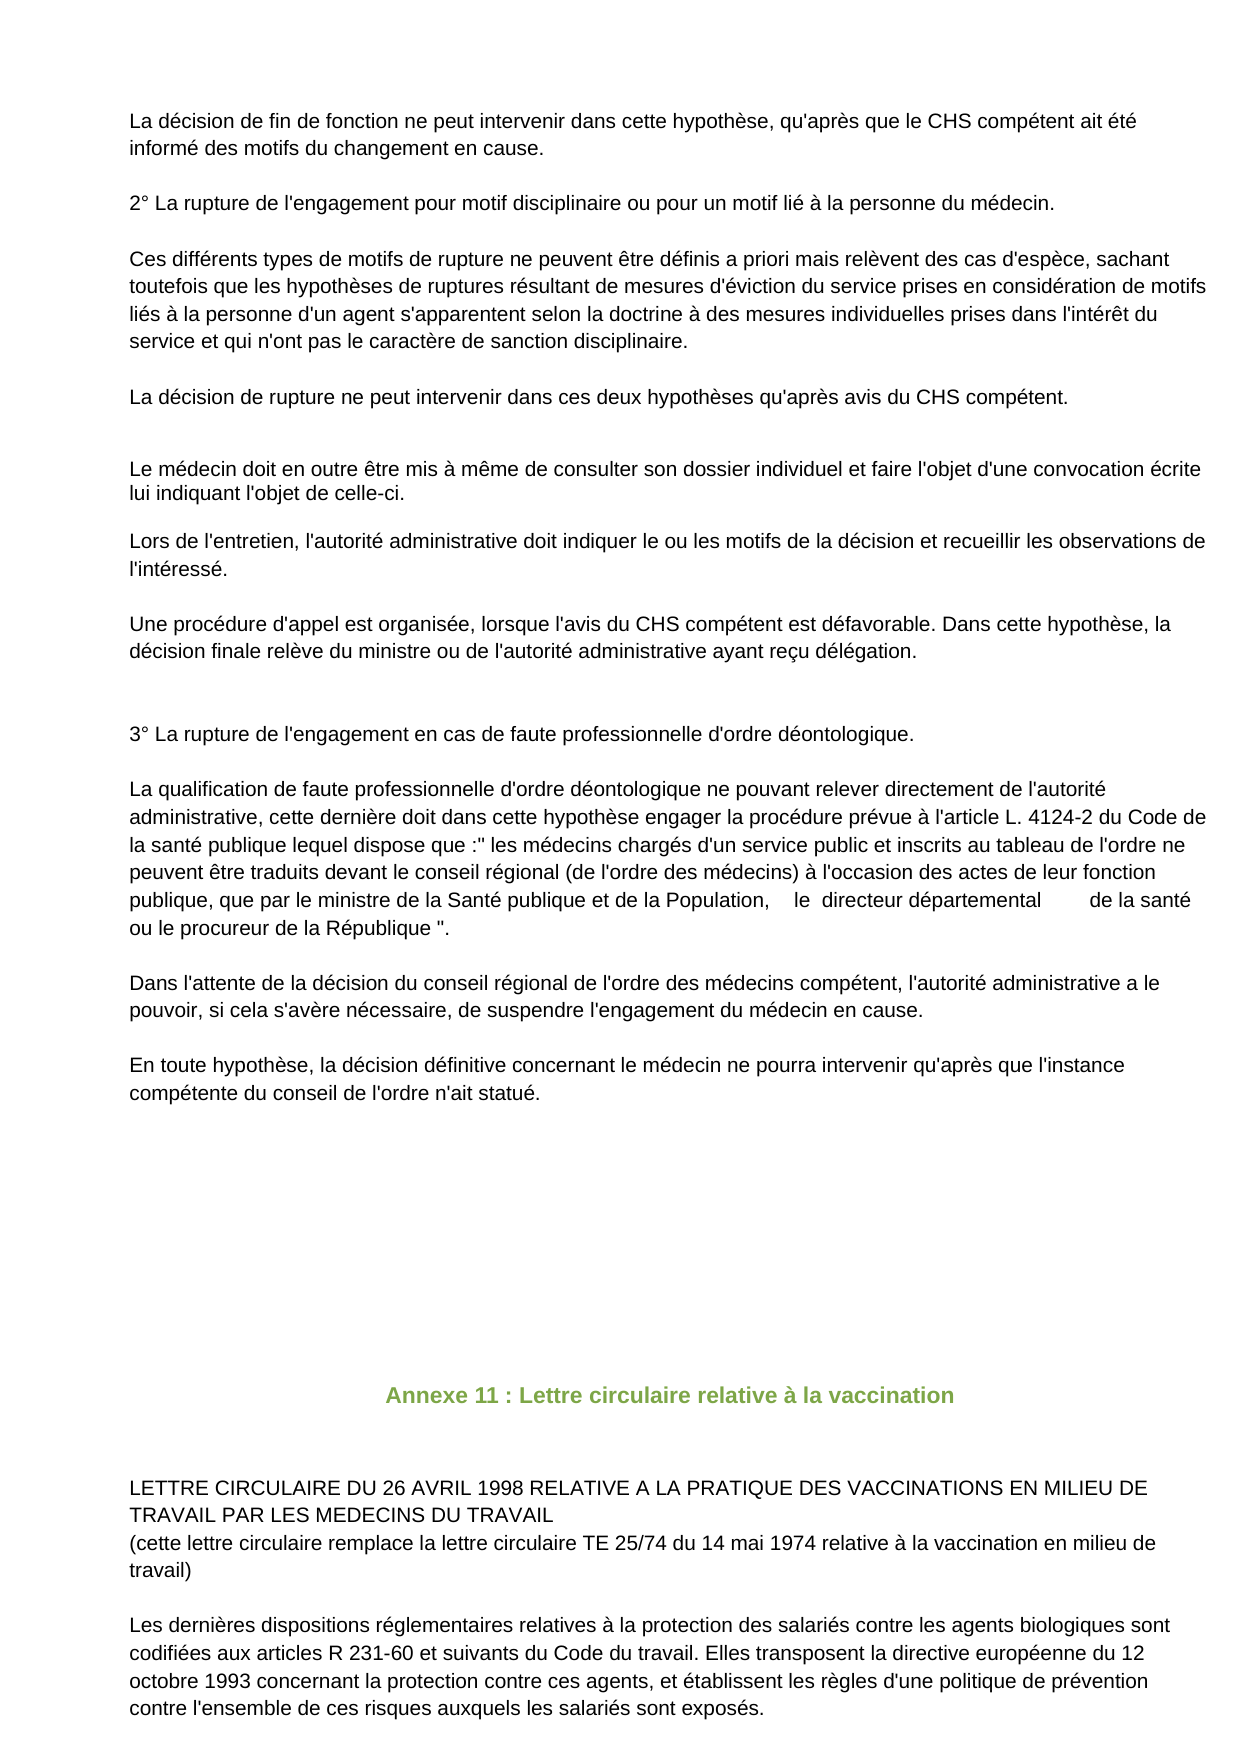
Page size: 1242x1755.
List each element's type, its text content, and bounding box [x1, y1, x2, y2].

text 2° La rupture de l'engagement pour motif disciplinaire ou pour un motif lié à la personne du médecin. [129, 191, 1210, 215]
text La décision de rupture ne peut intervenir dans ces deux hypothèses qu'après avis du CHS compétent. [129, 384, 1210, 408]
subtitle Annexe 11 : Lettre circulaire relative à la vaccination [129, 1382, 1210, 1408]
text Le médecin doit en outre être mis à même de consulter son dossier individuel et faire l'objet d'une convocation écrite lui indiquant l'objet de celle-ci. [129, 457, 1210, 505]
text Ces différents types de motifs de rupture ne peuvent être définis a priori mais relèvent des cas d'espèce, sachant toutefois que les hypothèses de ruptures résultant de mesures d'éviction du service prises en considération de motifs liés à la personne d'un agent s'apparentent selon la doctrine à des mesures individuelles prises dans l'intérêt du service et qui n'ont pas le caractère de sanction disciplinaire. [129, 246, 1210, 353]
text Une procédure d'appel est organisée, lorsque l'avis du CHS compétent est défavorable. Dans cette hypothèse, la décision finale relève du ministre ou de l'autorité administrative ayant reçu délégation. [129, 612, 1210, 663]
text Dans l'attente de la décision du conseil régional de l'ordre des médecins compétent, l'autorité administrative a le pouvoir, si cela s'avère nécessaire, de suspendre l'engagement du médecin en cause. [129, 970, 1210, 1022]
text La décision de fin de fonction ne peut intervenir dans cette hypothèse, qu'après que le CHS compétent ait été informé des motifs du changement en cause. [129, 108, 1210, 160]
text La qualification de faute professionnelle d'ordre déontologique ne pouvant relever directement de l'autorité administrative, cette dernière doit dans cette hypothèse engager la procédure prévue à l'article L. 4124-2 du Code de la santé publique lequel dispose que :" les médecins chargés d'un service public et inscrits au tableau de l'ordre ne peuvent être traduits devant le conseil régional (de l'ordre des médecins) à l'occasion des actes de leur fonction publique, que par le ministre de la Santé publique et de la Population, le directeur départemental de la santé ou le procureur de la République ". [129, 777, 1210, 939]
text En toute hypothèse, la décision définitive concernant le médecin ne pourra intervenir qu'après que l'instance compétente du conseil de l'ordre n'ait statué. [129, 1053, 1210, 1105]
text (cette lettre circulaire remplace la lettre circulaire TE 25/74 du 14 mai 1974 relative à la vaccination en milieu de travail) [129, 1530, 1210, 1582]
text LETTRE CIRCULAIRE DU 26 AVRIL 1998 RELATIVE A LA PRATIQUE DES VACCINATIONS EN MILIEU DE TRAVAIL PAR LES MEDECINS DU TRAVAIL [129, 1475, 1210, 1527]
text Lors de l'entretien, l'autorité administrative doit indiquer le ou les motifs de la décision et recueillir les observations de l'intéressé. [129, 529, 1210, 580]
text 3° La rupture de l'engagement en cas de faute professionnelle d'ordre déontologique. [129, 722, 1210, 746]
text Les dernières dispositions réglementaires relatives à la protection des salariés contre les agents biologiques sont codifiées aux articles R 231-60 et suivants du Code du travail. Elles transposent la directive européenne du 12 octobre 1993 concernant la protection contre ces agents, et établissent les règles d'une politique de prévention contre l'ensemble de ces risques auxquels les salariés sont exposés. [129, 1613, 1210, 1720]
